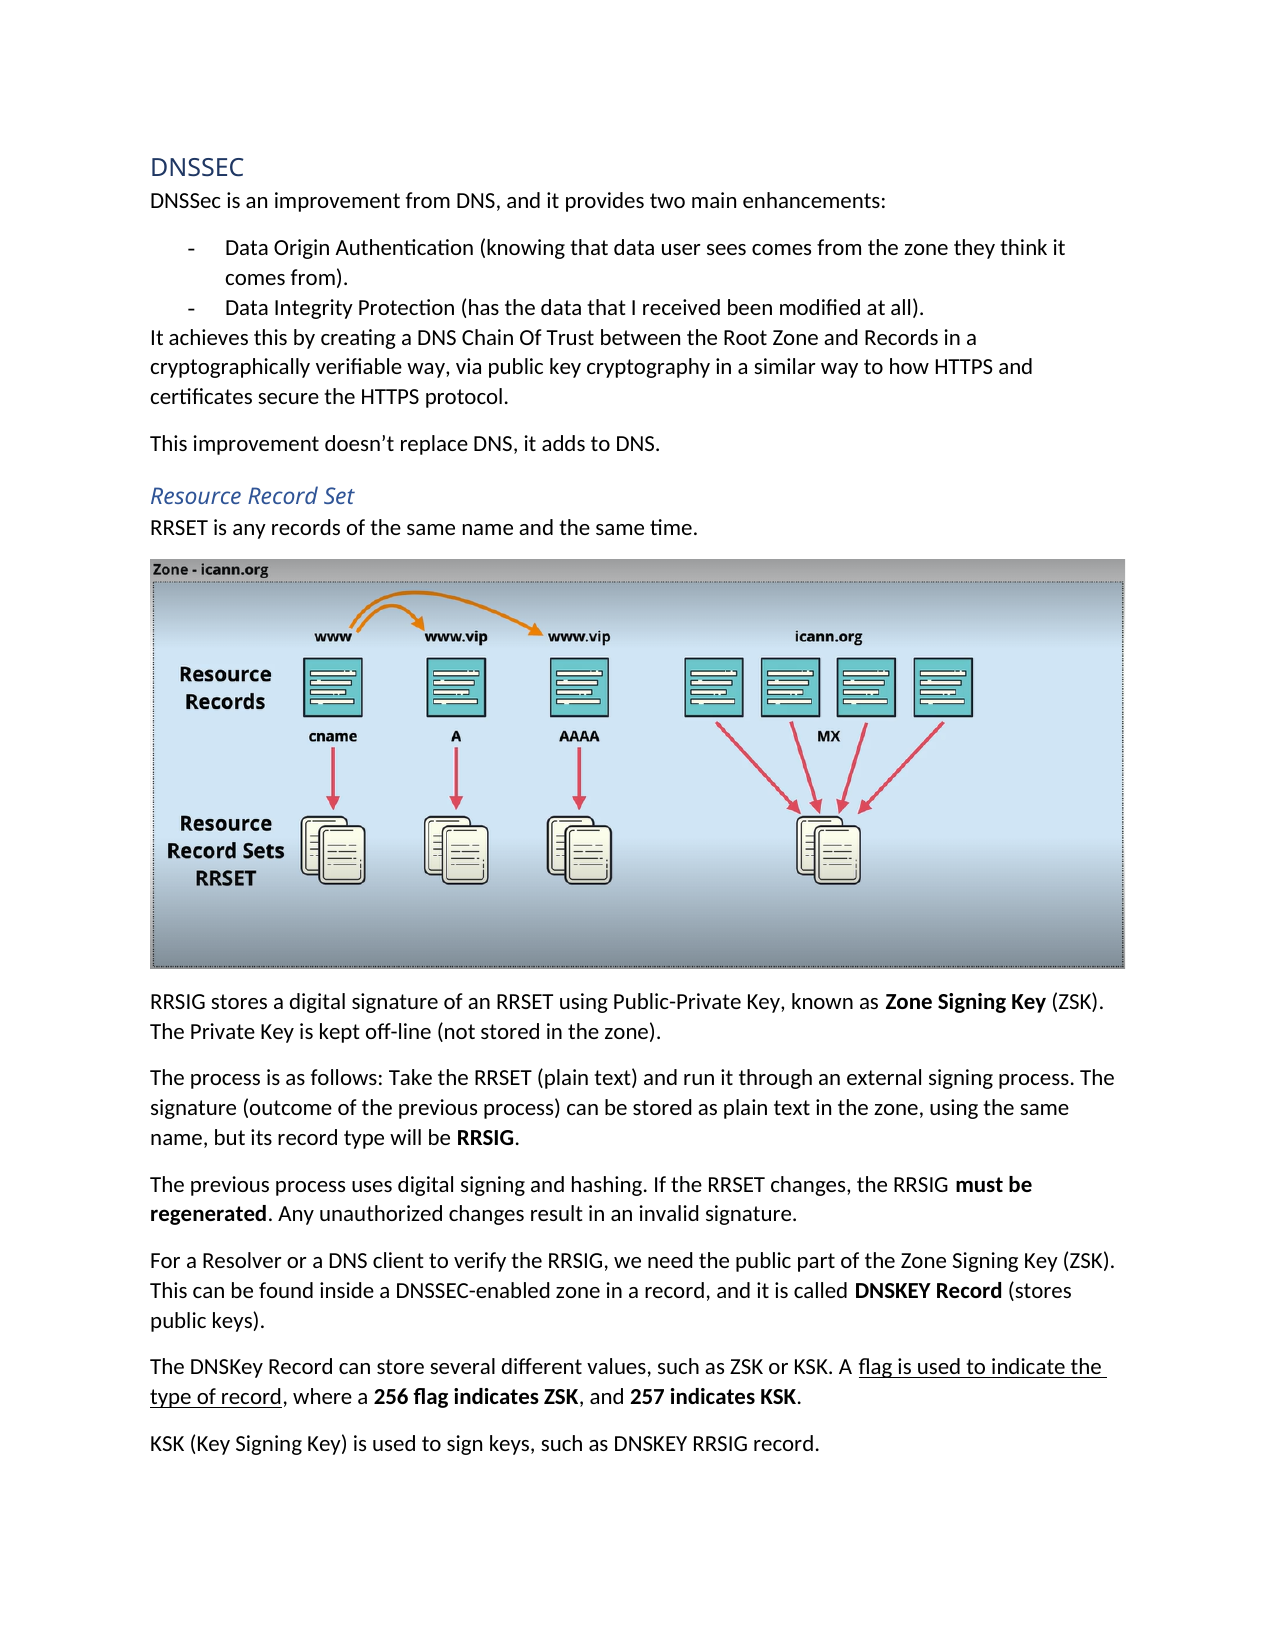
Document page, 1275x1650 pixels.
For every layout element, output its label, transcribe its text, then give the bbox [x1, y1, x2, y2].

subtitle Resource Record Set [150, 480, 1125, 511]
list Data Integrity Protection (has the data that I received been modified at all). [187, 293, 1125, 321]
text KSK (Key Signing Key) is used to sign keys, such as DNSKEY RRSIG record. [150, 1429, 1125, 1457]
text The process is as follows: Take the RRSET (plain text) and run it through an external signing process. The signature (outcome of the previous process) can be stored as plain text in the zone, using the same name, but its record type will be RRSIG. [150, 1063, 1125, 1151]
text DNSSec is an improvement from DNS, and it provides two main enhancements: [150, 186, 1125, 214]
text The previous process uses digital signing and hashing. If the RRSET changes, the RRSIG must be regenerated. Any unauthorized changes result in an invalid signature. [150, 1170, 1125, 1228]
text It achieves this by creating a DNS Chain Of Trust between the Root Zone and Records in a cryptographically verifiable way, via public key cryptography in a similar way to how HTTPS and certificates secure the HTTPS protocol. [150, 323, 1125, 410]
text This improvement doesn’t replace DNS, it adds to DNS. [150, 429, 1125, 457]
text For a Resolver or a DNS client to verify the RRSIG, we need the public part of the Zone Signing Key (ZSK). This can be found inside a DNSSEC-enabled zone in a record, and it is called DNSKEY Record (stores public keys). [150, 1246, 1125, 1334]
text RRSET is any records of the same name and the same time. [150, 513, 1125, 541]
list Data Origin Authentication (knowing that data user sees comes from the zone they think it comes from). [187, 233, 1125, 291]
subtitle DNSSEC [150, 150, 1125, 184]
text The DNSKey Record can store several different values, such as ZSK or KSK. A flag is used to indicate the type of record, where a 256 flag indicates ZSK, and 257 indicates KSK. [150, 1352, 1125, 1410]
text RRSIG stores a digital signature of an RRSET using Public-Private Key, known as Zone Signing Key (ZSK). The Private Key is kept off-line (not stored in the zone). [150, 987, 1125, 1045]
